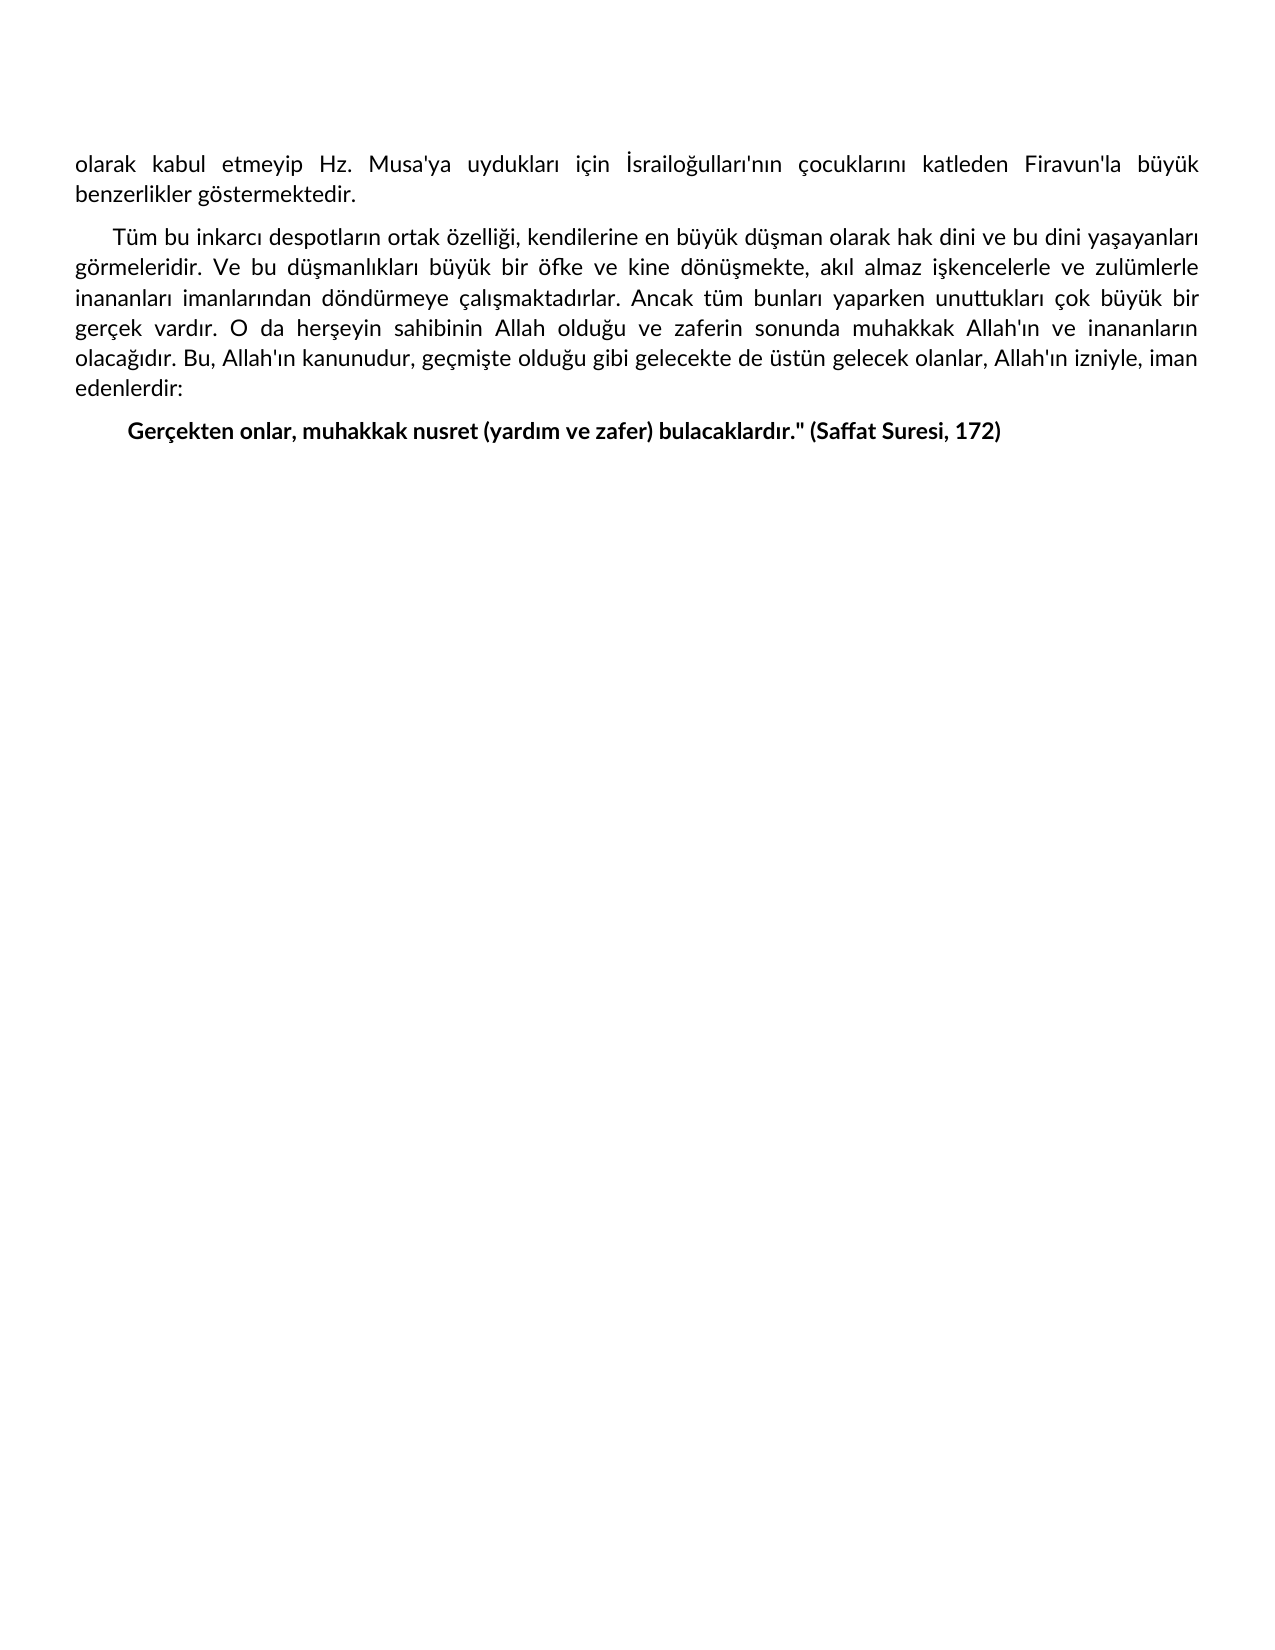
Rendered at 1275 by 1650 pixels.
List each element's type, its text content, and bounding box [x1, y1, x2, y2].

text olarak kabul etmeyip Hz. Musa'ya uydukları için İsrailoğulları'nın çocuklarını katleden Firavun'la büyük benzerlikler göstermektedir. [75, 150, 1200, 208]
text Tüm bu inkarcı despotların ortak özelliği, kendilerine en büyük düşman olarak hak dini ve bu dini yaşayanları görmeleridir. Ve bu düşmanlıkları büyük bir öfke ve kine dönüşmekte, akıl almaz işkencelerle ve zulümlerle inananları imanlarından döndürmeye çalışmaktadırlar. Ancak tüm bunları yaparken unuttukları çok büyük bir gerçek vardır. O da herşeyin sahibinin Allah olduğu ve zaferin sonunda muhakkak Allah'ın ve inananların olacağıdır. Bu, Allah'ın kanunudur, geçmişte olduğu gibi gelecekte de üstün gelecek olanlar, Allah'ın izniyle, iman edenlerdir: [75, 223, 1200, 401]
text Gerçekten onlar, muhakkak nusret (yardım ve zafer) bulacaklardır." (Saffat Suresi, 172) [127, 417, 1177, 444]
